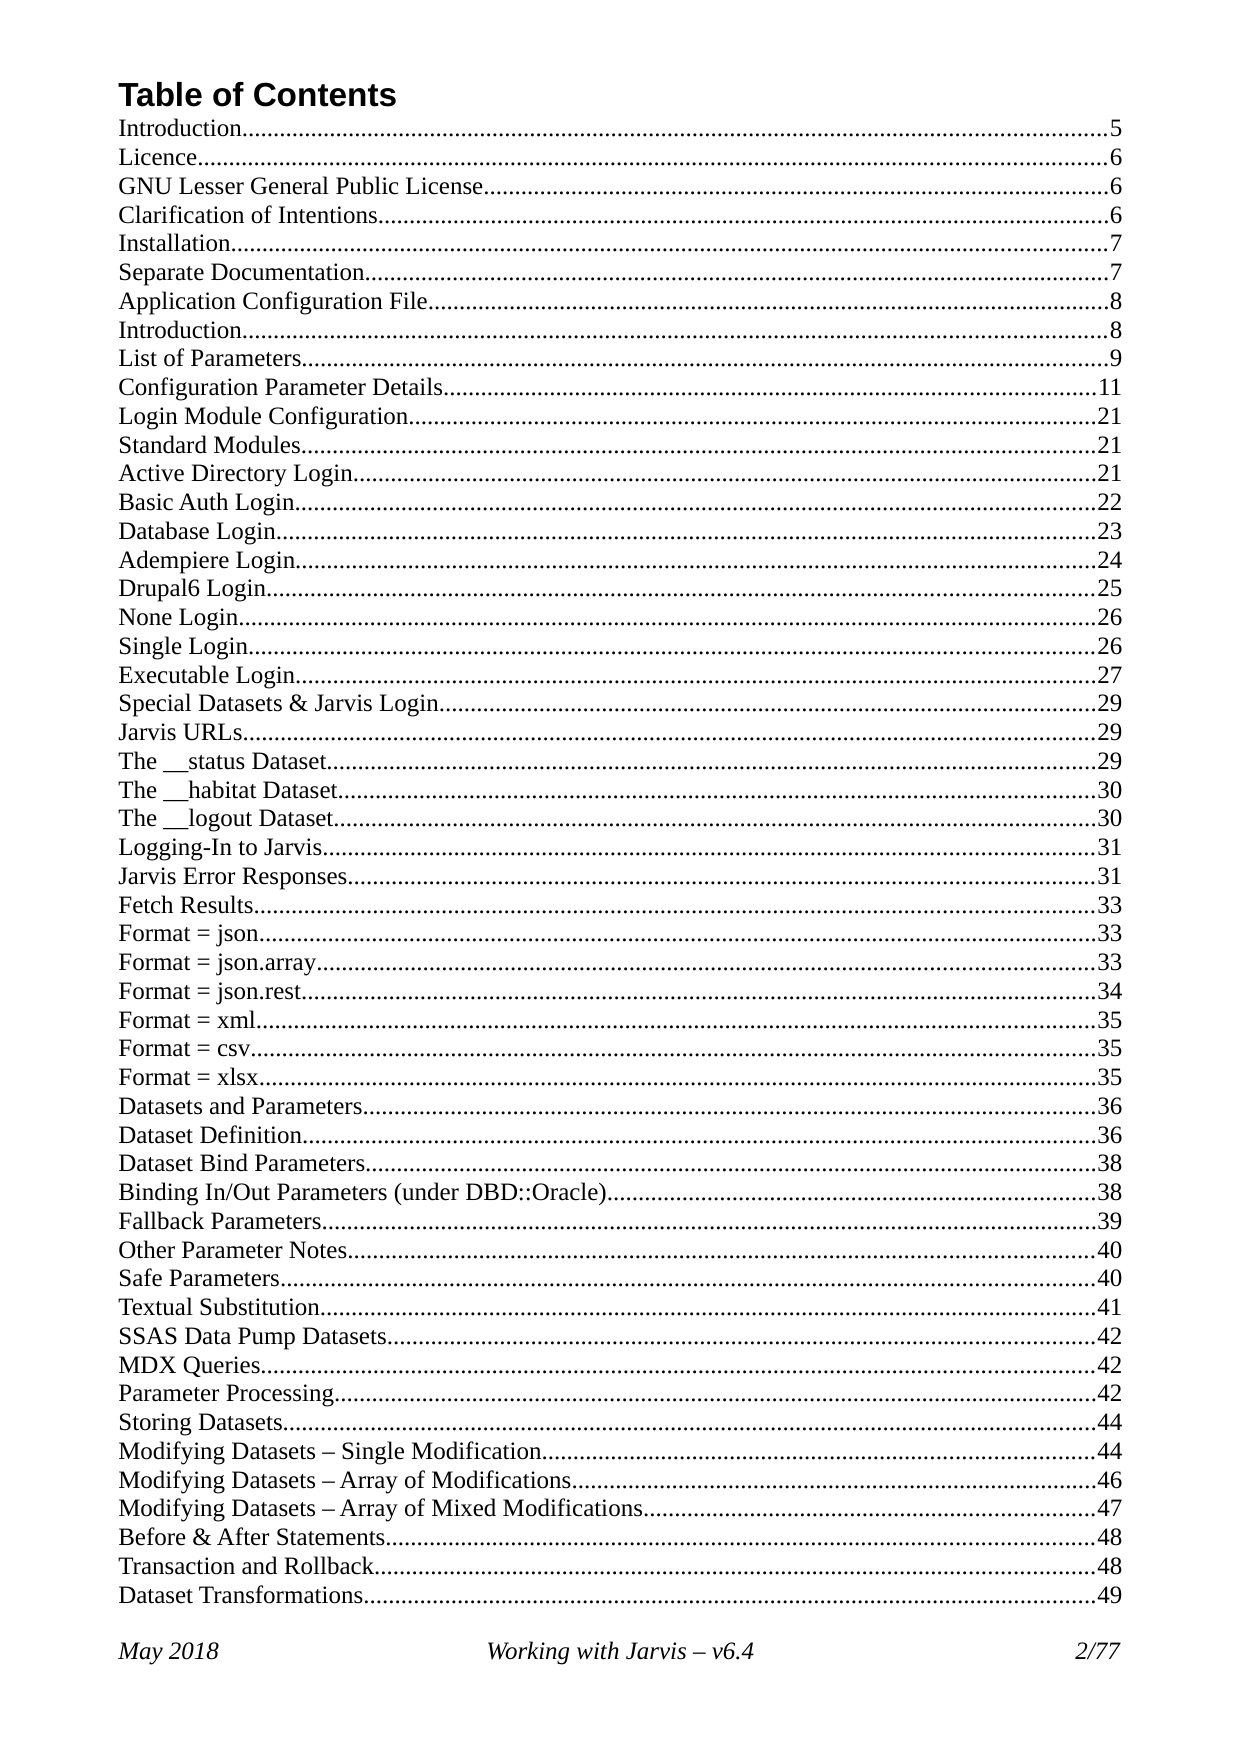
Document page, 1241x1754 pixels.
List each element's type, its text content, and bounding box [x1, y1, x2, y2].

text Introduction 8 [118, 315, 1122, 343]
text Modifying Datasets – Array of Modifications 46 [118, 1465, 1122, 1493]
text Database Login 23 [118, 516, 1122, 545]
text Fetch Results 33 [118, 890, 1122, 918]
text Datasets and Parameters 36 [118, 1091, 1122, 1120]
text Application Configuration File 8 [118, 286, 1122, 315]
text Introduction 5 [118, 113, 1122, 142]
text Jarvis URLs 29 [118, 717, 1122, 746]
text Modifying Datasets – Single Modification 44 [118, 1436, 1122, 1465]
text Licence 6 [118, 142, 1122, 171]
text Format = csv 35 [118, 1033, 1122, 1062]
text The __status Dataset 29 [118, 746, 1122, 775]
text The __logout Dataset 30 [118, 803, 1122, 832]
text The __habitat Dataset 30 [118, 775, 1122, 803]
text Standard Modules 21 [118, 430, 1122, 458]
text Jarvis Error Responses 31 [118, 861, 1122, 890]
text Storing Datasets 44 [118, 1407, 1122, 1436]
text Safe Parameters 40 [118, 1263, 1122, 1292]
text List of Parameters 9 [118, 343, 1122, 372]
text Dataset Bind Parameters 38 [118, 1148, 1122, 1177]
text Textual Substitution 41 [118, 1292, 1122, 1321]
text Special Datasets & Jarvis Login 29 [118, 688, 1122, 717]
text Other Parameter Notes 40 [118, 1235, 1122, 1263]
text Modifying Datasets – Array of Mixed Modifications 47 [118, 1493, 1122, 1522]
text Parameter Processing 42 [118, 1378, 1122, 1407]
text Basic Auth Login 22 [118, 487, 1122, 516]
text Format = json.array 33 [118, 947, 1122, 976]
text Transaction and Rollback 48 [118, 1551, 1122, 1580]
text Executable Login 27 [118, 660, 1122, 688]
text Single Login 26 [118, 631, 1122, 660]
text Before & After Statements 48 [118, 1522, 1122, 1551]
text Binding In/Out Parameters (under DBD::Oracle) 38 [118, 1177, 1122, 1206]
text Dataset Definition 36 [118, 1120, 1122, 1148]
text Dataset Transformations 49 [118, 1580, 1122, 1608]
text Configuration Parameter Details 11 [118, 372, 1122, 401]
text Active Directory Login 21 [118, 458, 1122, 487]
text Logging-In to Jarvis 31 [118, 832, 1122, 861]
text Adempiere Login 24 [118, 545, 1122, 573]
text Separate Documentation 7 [118, 257, 1122, 286]
text SSAS Data Pump Datasets 42 [118, 1321, 1122, 1350]
text Login Module Configuration 21 [118, 401, 1122, 430]
text Format = xlsx 35 [118, 1062, 1122, 1091]
text Clarification of Intentions 6 [118, 200, 1122, 228]
text Format = json 33 [118, 918, 1122, 947]
text Drupal6 Login 25 [118, 573, 1122, 602]
subtitle Table of Contents [118, 75, 1122, 113]
text None Login 26 [118, 602, 1122, 631]
text Format = json.rest 34 [118, 976, 1122, 1005]
text Format = xml 35 [118, 1005, 1122, 1033]
text MDX Queries 42 [118, 1350, 1122, 1378]
text GNU Lesser General Public License 6 [118, 171, 1122, 200]
text Fallback Parameters 39 [118, 1206, 1122, 1235]
text Installation 7 [118, 228, 1122, 257]
